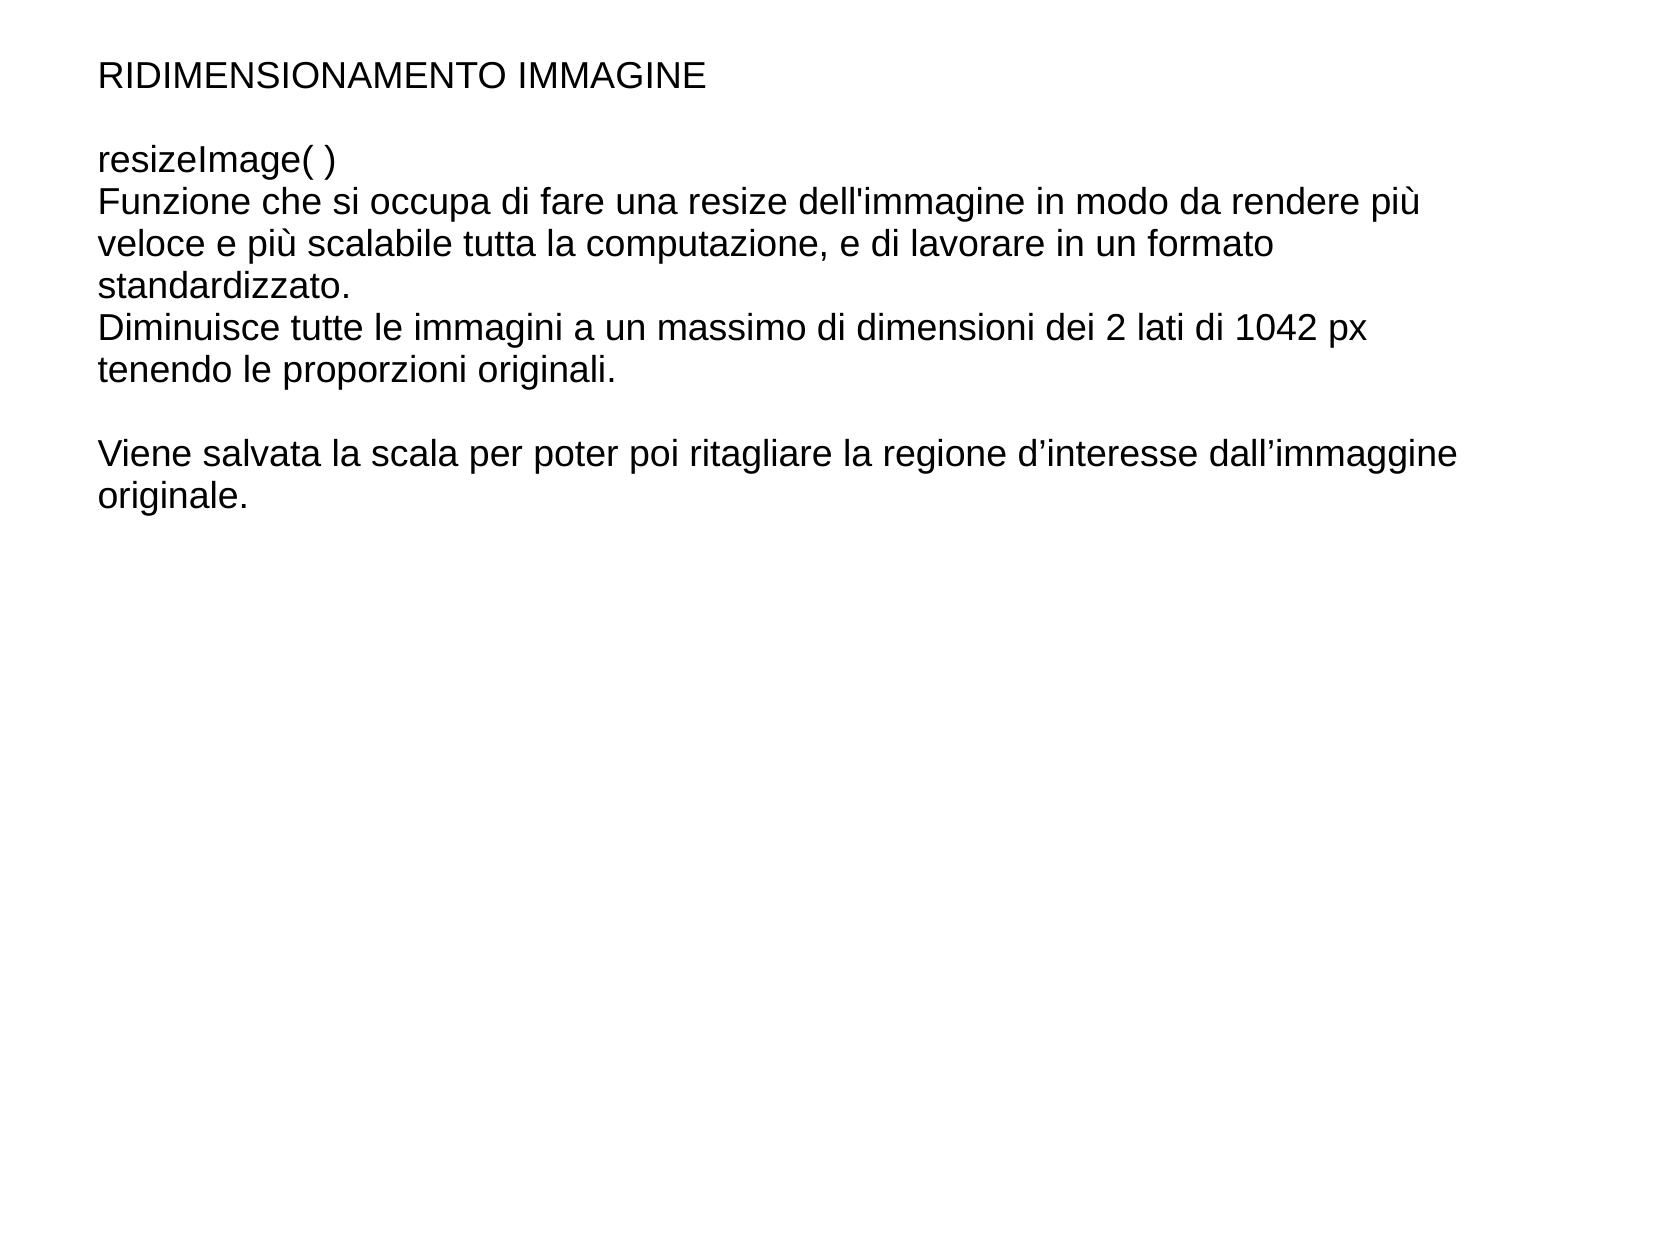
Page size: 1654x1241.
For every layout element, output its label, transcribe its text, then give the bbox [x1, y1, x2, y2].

text_box RIDIMENSIONAMENTO IMMAGINE resizeImage( ) Funzione che si occupa di fare una resize dell'immagine in modo da rendere più veloce e più scalabile tutta la computazione, e di lavorare in un formato standardizzato. Diminuisce tutte le immagini a un massimo di dimensioni dei 2 lati di 1042 px tenendo le proporzioni originali. Viene salvata la scala per poter poi ritagliare la regione d’interesse dall’immaggine originale. [82, 47, 1524, 608]
